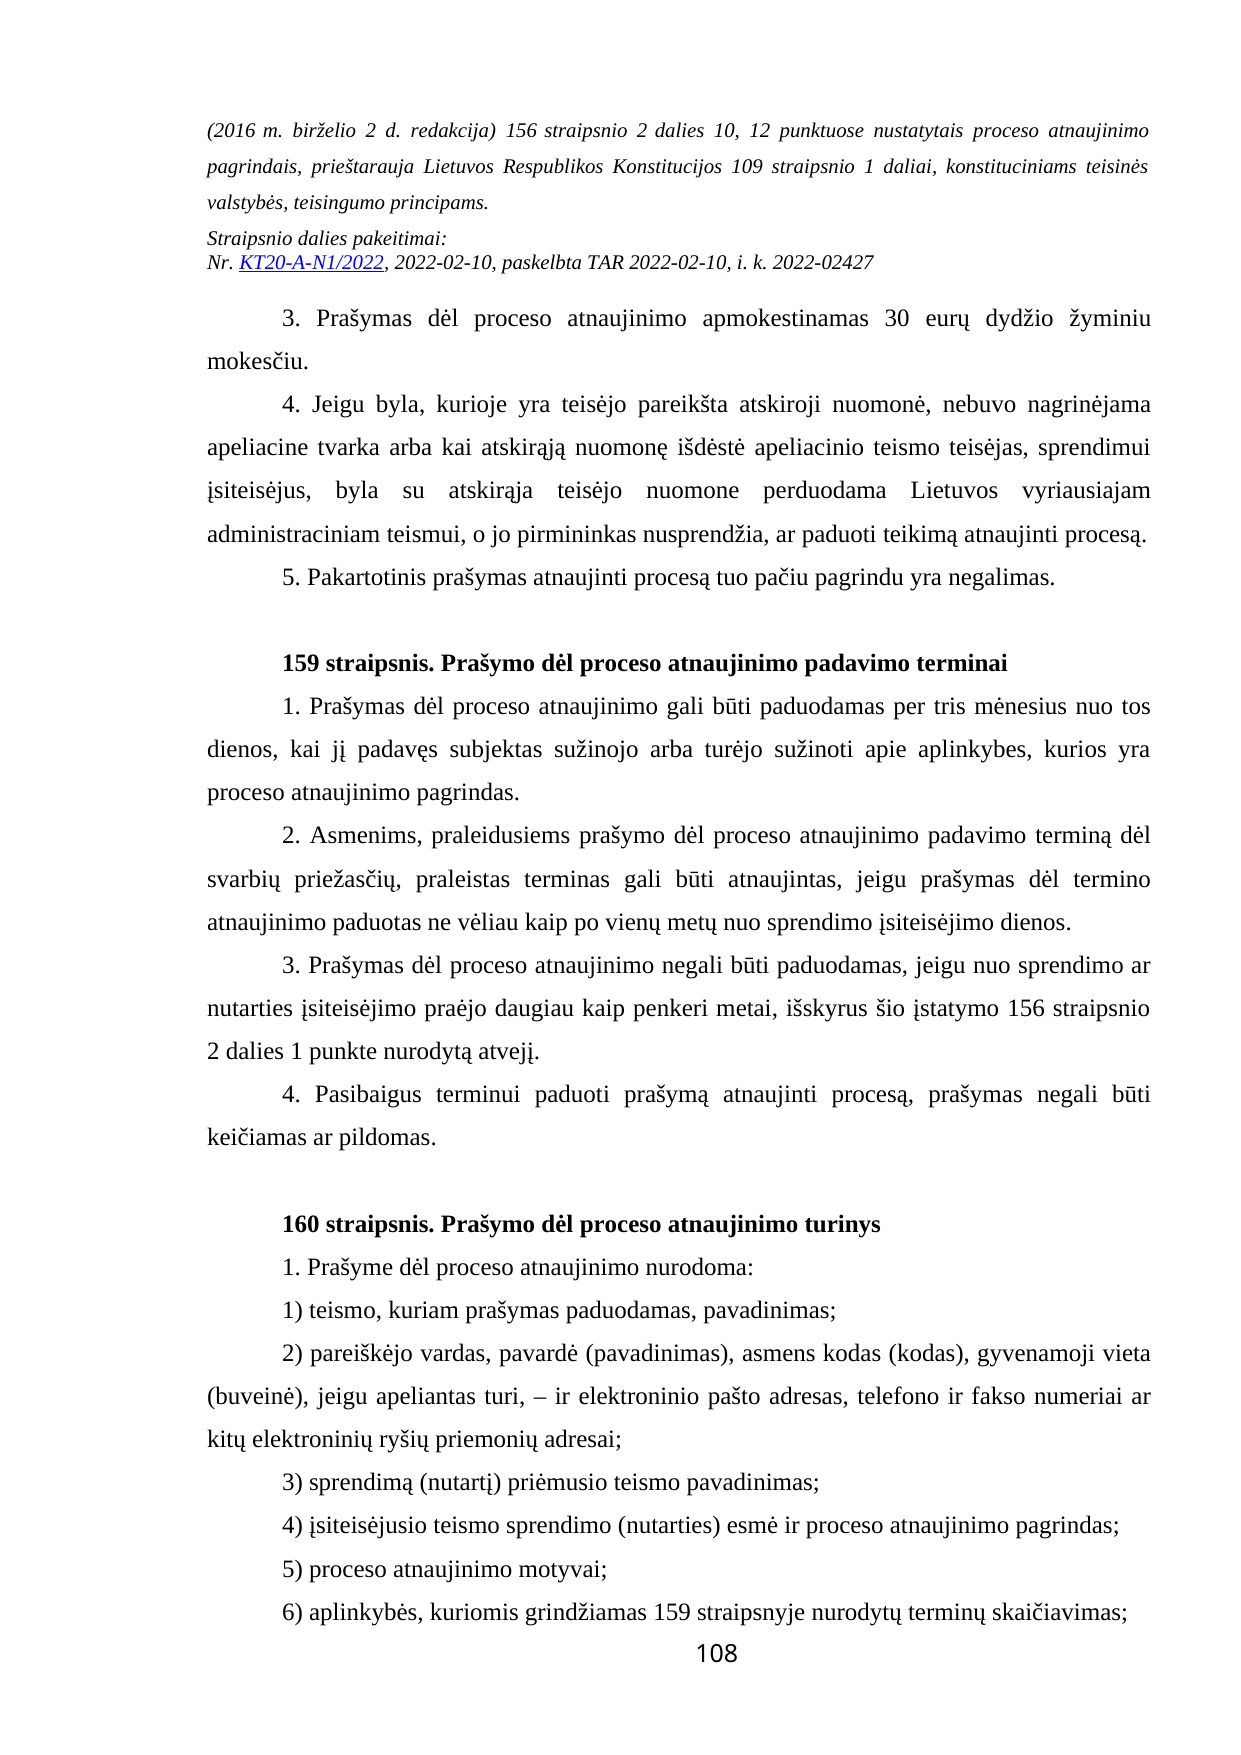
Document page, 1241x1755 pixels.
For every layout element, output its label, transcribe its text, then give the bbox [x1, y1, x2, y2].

text 1. Prašymas dėl proceso atnaujinimo gali būti paduodamas per tris mėnesius nuo tos dienos, kai jį padavęs subjektas sužinojo arba turėjo sužinoti apie aplinkybes, kurios yra proceso atnaujinimo pagrindas. [207, 691, 1152, 806]
text 1. Prašyme dėl proceso atnaujinimo nurodoma: [207, 1252, 1152, 1281]
text (2016 m. birželio 2 d. redakcija) 156 straipsnio 2 dalies 10, 12 punktuose nustatytais proceso atnaujinimo pagrindais, prieštarauja Lietuvos Respublikos Konstitucijos 109 straipsnio 1 daliai, konstituciniams teisinės valstybės, teisingumo principams. [207, 118, 1152, 214]
text 1) teismo, kuriam prašymas paduodamas, pavadinimas; [207, 1295, 1152, 1324]
text 3. Prašymas dėl proceso atnaujinimo apmokestinamas 30 eurų dydžio žyminiu mokesčiu. [207, 303, 1152, 375]
text 2) pareiškėjo vardas, pavardė (pavadinimas), asmens kodas (kodas), gyvenamoji vieta (buveinė), jeigu apeliantas turi, – ir elektroninio pašto adresas, telefono ir fakso numeriai ar kitų elektroninių ryšių priemonių adresai; [207, 1338, 1152, 1453]
text 2. Asmenims, praleidusiems prašymo dėl proceso atnaujinimo padavimo terminą dėl svarbių priežasčių, praleistas terminas gali būti atnaujintas, jeigu prašymas dėl termino atnaujinimo paduotas ne vėliau kaip po vienų metų nuo sprendimo įsiteisėjimo dienos. [207, 821, 1152, 936]
text 159 straipsnis. Prašymo dėl proceso atnaujinimo padavimo terminai [207, 648, 1152, 677]
text 6) aplinkybės, kuriomis grindžiamas 159 straipsnyje nurodytų terminų skaičiavimas; [207, 1597, 1152, 1626]
text 3) sprendimą (nutartį) priėmusio teismo pavadinimas; [207, 1467, 1152, 1496]
text 4) įsiteisėjusio teismo sprendimo (nutarties) esmė ir proceso atnaujinimo pagrindas; [207, 1511, 1152, 1539]
text Nr. KT20-A-N1/2022, 2022-02-10, paskelbta TAR 2022-02-10, i. k. 2022-02427 [207, 250, 1152, 274]
text 3. Prašymas dėl proceso atnaujinimo negali būti paduodamas, jeigu nuo sprendimo ar nutarties įsiteisėjimo praėjo daugiau kaip penkeri metai, išskyrus šio įstatymo 156 straipsnio 2 dalies 1 punkte nurodytą atvejį. [207, 950, 1152, 1065]
text 4. Pasibaigus terminui paduoti prašymą atnaujinti procesą, prašymas negali būti keičiamas ar pildomas. [207, 1079, 1152, 1151]
text 4. Jeigu byla, kurioje yra teisėjo pareikšta atskiroji nuomonė, nebuvo nagrinėjama apeliacine tvarka arba kai atskirąją nuomonę išdėstė apeliacinio teismo teisėjas, sprendimui įsiteisėjus, byla su atskirąja teisėjo nuomone perduodama Lietuvos vyriausiajam administraciniam teismui, o jo pirmininkas nusprendžia, ar paduoti teikimą atnaujinti procesą. [207, 389, 1152, 547]
text 160 straipsnis. Prašymo dėl proceso atnaujinimo turinys [207, 1209, 1152, 1237]
text 5. Pakartotinis prašymas atnaujinti procesą tuo pačiu pagrindu yra negalimas. [207, 562, 1152, 591]
text Straipsnio dalies pakeitimai: [207, 226, 1152, 250]
text 5) proceso atnaujinimo motyvai; [207, 1554, 1152, 1582]
